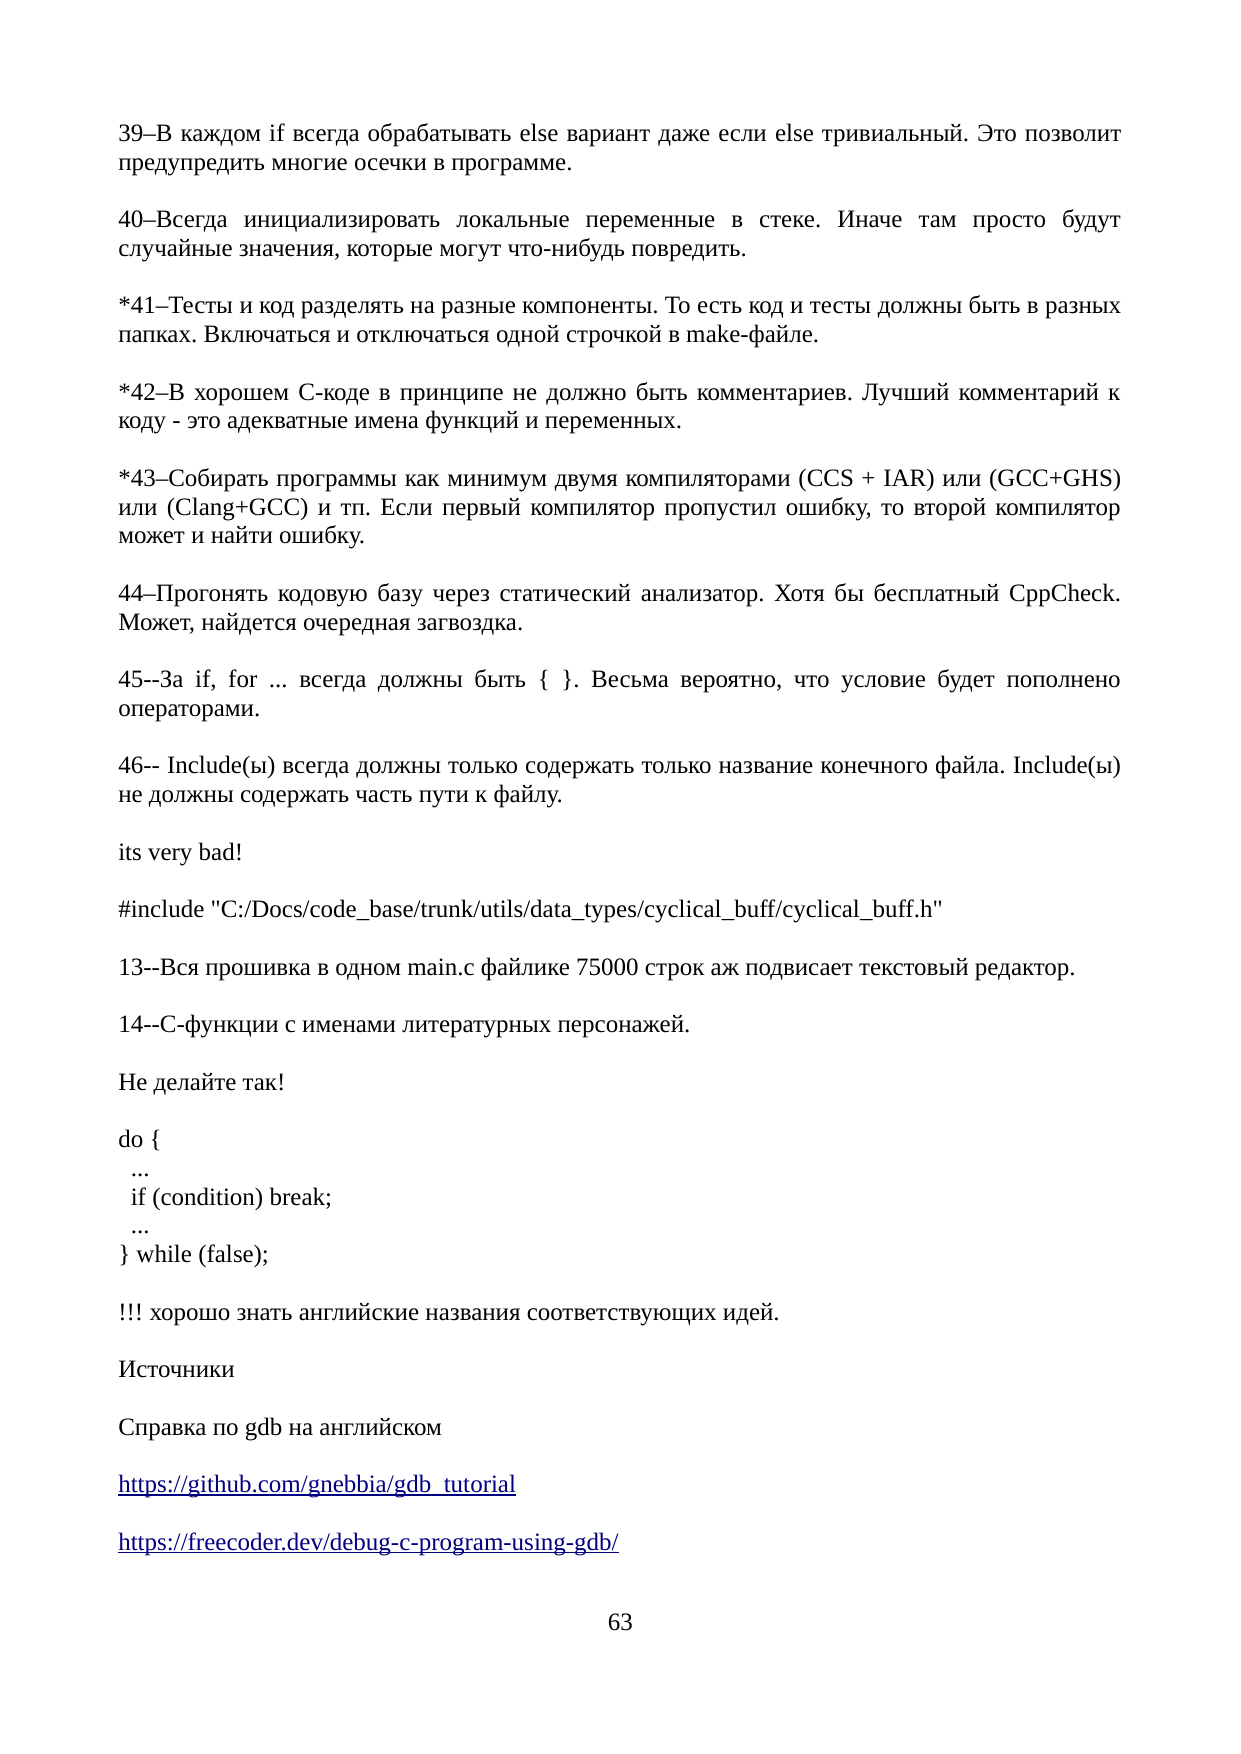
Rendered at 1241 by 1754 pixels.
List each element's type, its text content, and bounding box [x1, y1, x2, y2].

text https://freecoder.dev/debug-c-program-using-gdb/ [118, 1527, 1122, 1556]
text #include "C:/Docs/code_base/trunk/utils/data_types/cyclical_buff/cyclical_buff.h" [118, 894, 1122, 923]
text } while (false); [118, 1239, 1122, 1268]
text *43–Собирать программы как минимум двумя компиляторами (CCS + IAR) или (GCC+GHS) или (Clang+GCC) и тп. Если первый компилятор пропустил ошибку, то второй компилятор может и найти ошибку. [118, 463, 1122, 549]
text ... [118, 1211, 1122, 1239]
text 44–Прогонять кодовую базу через статический анализатор. Хотя бы бесплатный CppCheck. Может, найдется очередная загвоздка. [118, 578, 1122, 636]
text Справка по gdb на английском [118, 1412, 1122, 1441]
text ... [118, 1153, 1122, 1182]
text 39–В каждом if всегда обрабатывать else вариант даже если else тривиальный. Это позволит предупредить многие осечки в программе. [118, 118, 1122, 176]
text Не делайте так! [118, 1067, 1122, 1096]
text its very bad! [118, 837, 1122, 866]
text 46-- Include(ы) всегда должны только содержать только название конечного файла. Include(ы) не должны содержать часть пути к файлу. [118, 751, 1122, 808]
text 40–Всегда инициализировать локальные переменные в стеке. Иначе там просто будут случайные значения, которые могут что-нибудь повредить. [118, 204, 1122, 262]
text 14--С-функции с именами литературных персонажей. [118, 1009, 1122, 1038]
text Источники [118, 1354, 1122, 1383]
text 13--Вся прошивка в одном main.c файлике 75000 строк аж подвисает текстовый редактор. [118, 952, 1122, 981]
text https://github.com/gnebbia/gdb_tutorial [118, 1469, 1122, 1498]
text !!! хорошо знать английские названия соответствующих идей. [118, 1297, 1122, 1326]
text *42–В хорошем С-коде в принципе не должно быть комментариев. Лучший комментарий к коду - это адекватные имена функций и переменных. [118, 377, 1122, 434]
text if (condition) break; [118, 1182, 1122, 1211]
text *41–Тесты и код разделять на разные компоненты. То есть код и тесты должны быть в разных папках. Включаться и отключаться одной строчкой в make-файле. [118, 291, 1122, 348]
text 45--За if, for ... всегда должны быть { }. Весьма вероятно, что условие будет пополнено операторами. [118, 664, 1122, 722]
text do { [118, 1124, 1122, 1153]
